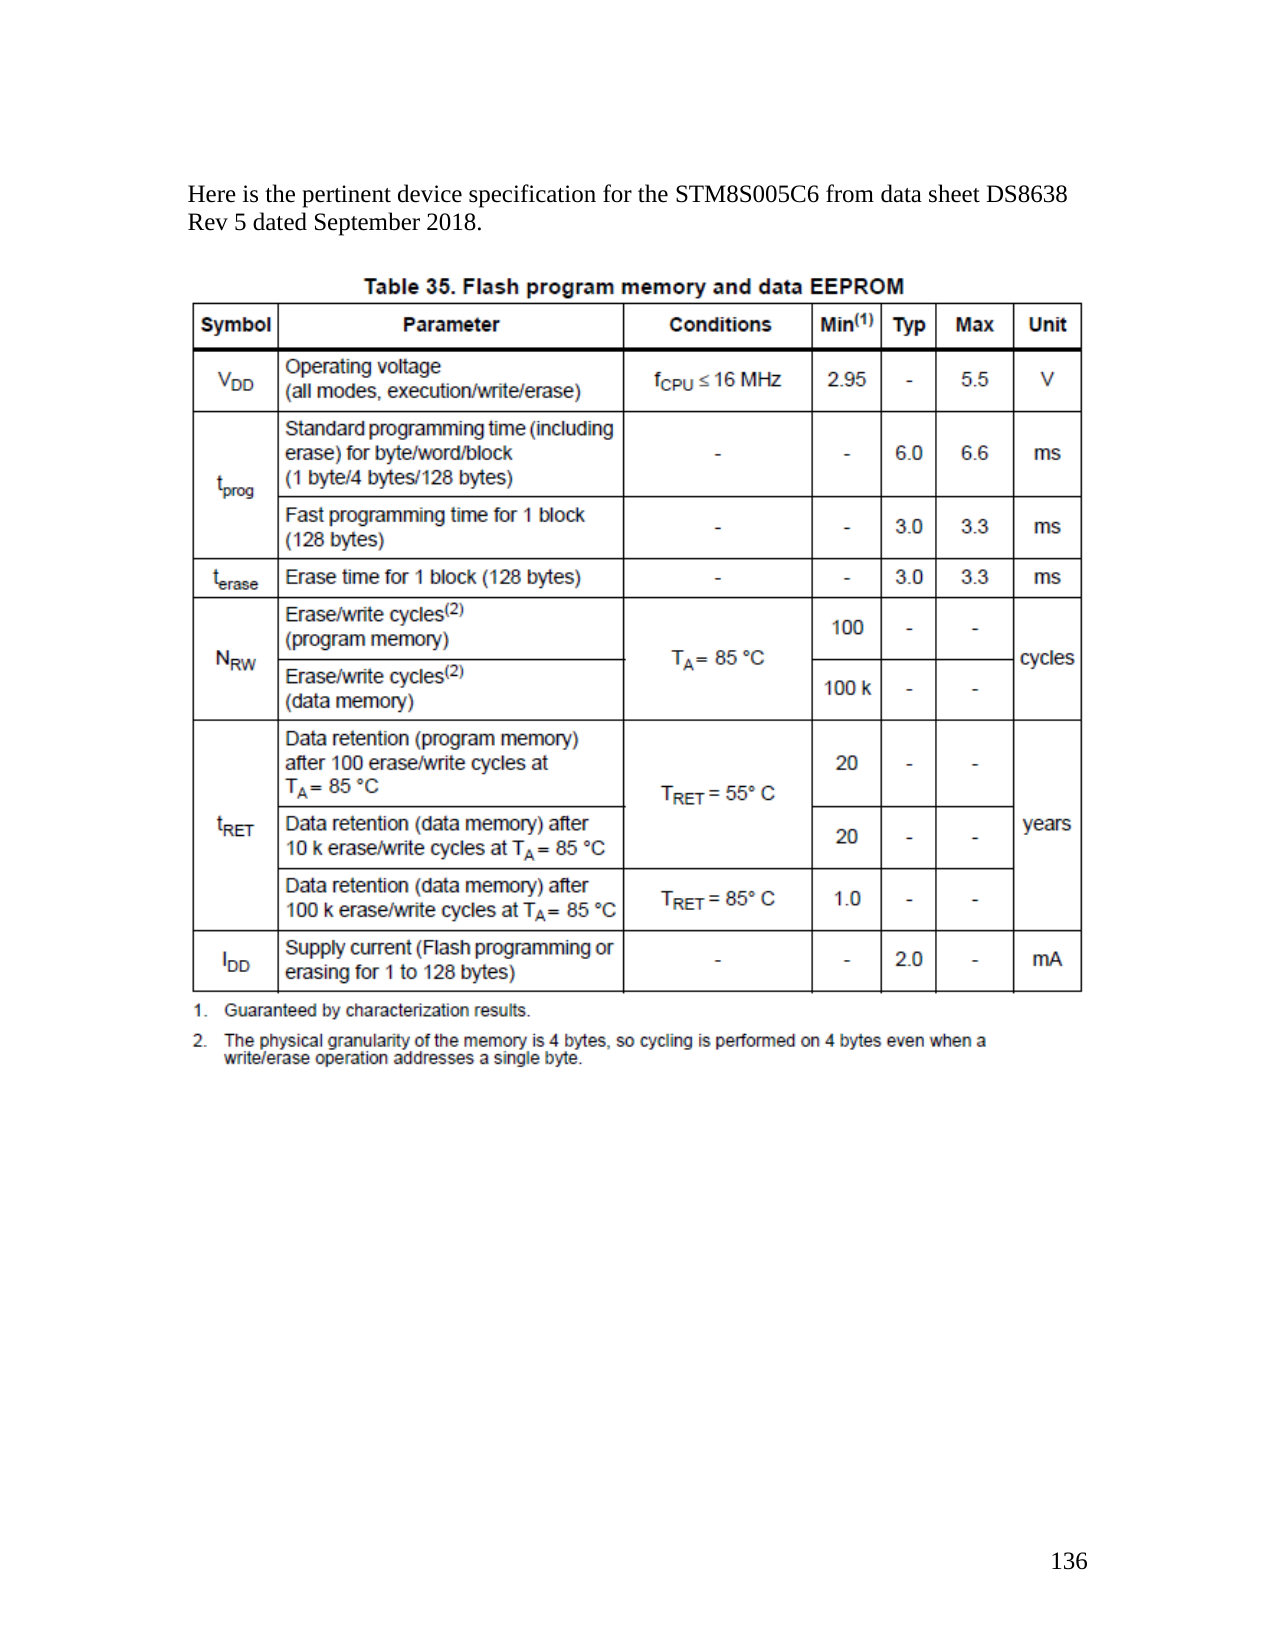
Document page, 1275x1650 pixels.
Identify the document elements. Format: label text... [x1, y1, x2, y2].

picture [187, 264, 1088, 1083]
text Here is the pertinent device specification for the STM8S005C6 from data sheet DS8638 Rev 5 dated September 2018. [187, 179, 1087, 236]
